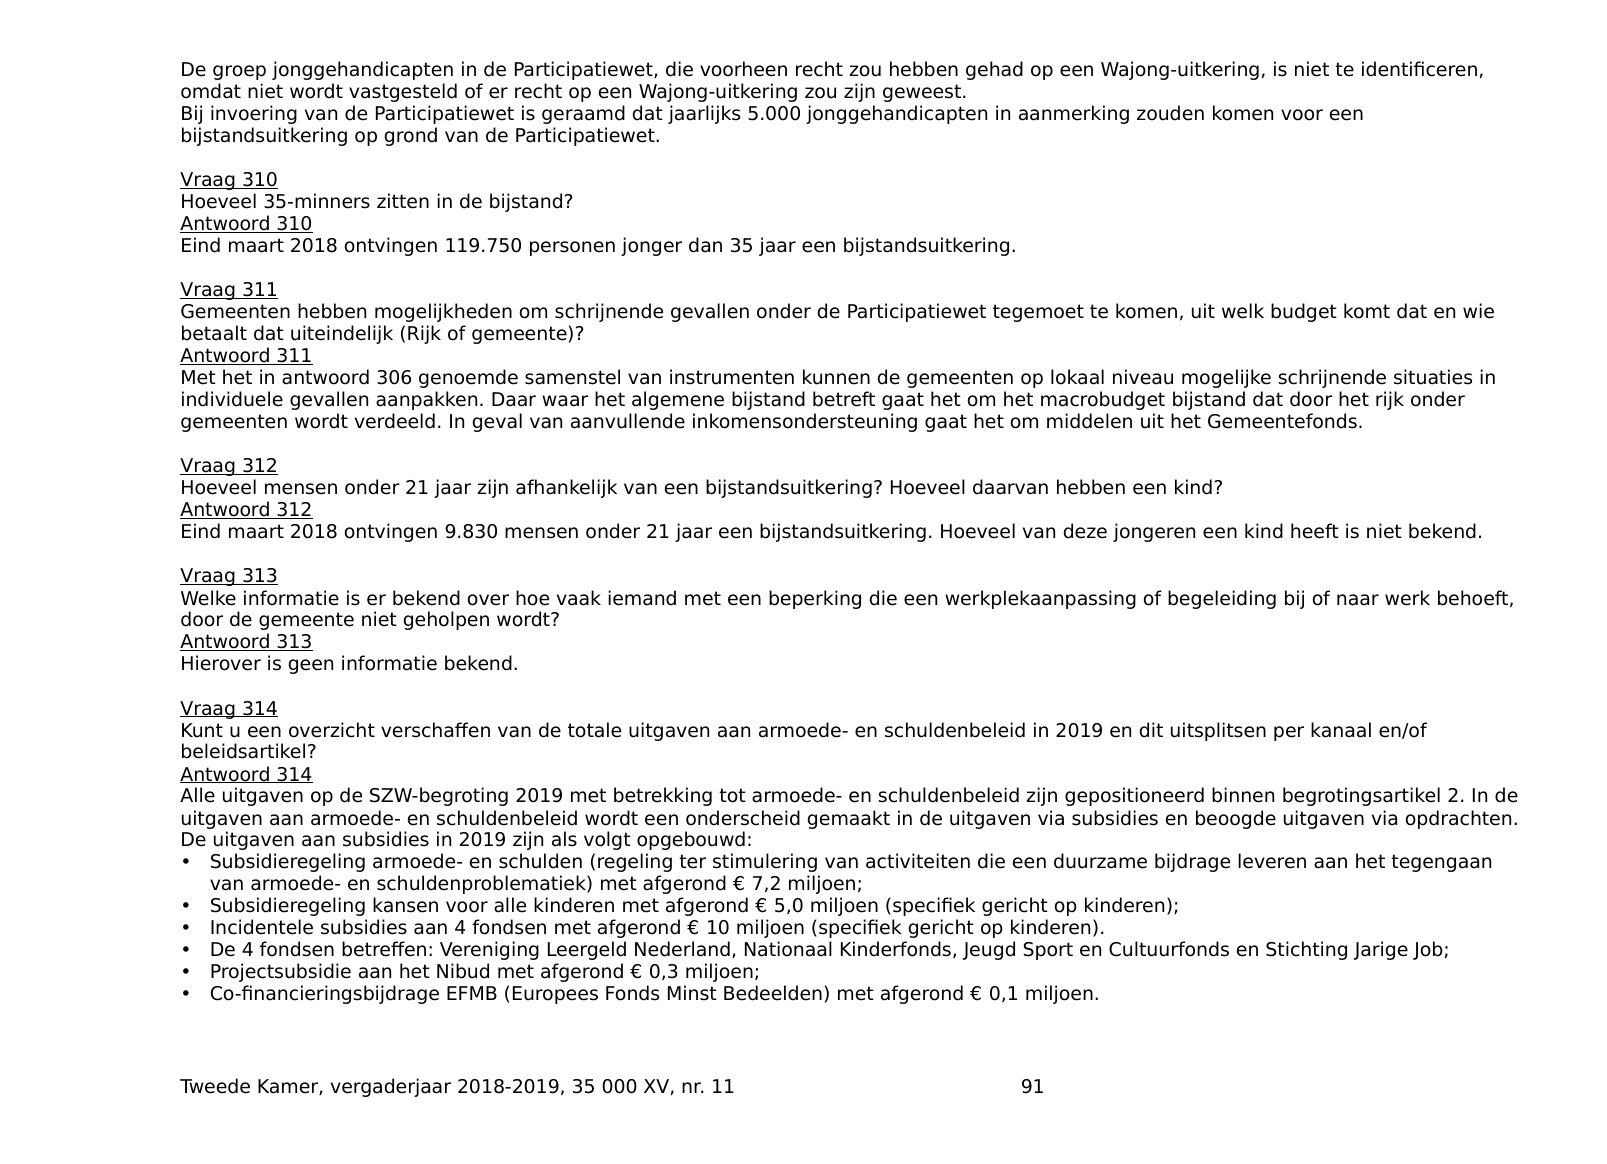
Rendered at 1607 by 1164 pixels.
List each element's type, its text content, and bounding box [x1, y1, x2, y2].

text Antwoord 313 [180, 631, 1529, 653]
text Kunt u een overzicht verschaffen van de totale uitgaven aan armoede- en schuldenbeleid in 2019 en dit uitsplitsen per kanaal en/of beleidsartikel? [180, 719, 1529, 763]
text Vraag 311 [180, 279, 1529, 301]
text De groep jonggehandicapten in de Participatiewet, die voorheen recht zou hebben gehad op een Wajong-uitkering, is niet te identificeren, omdat niet wordt vastgesteld of er recht op een Wajong-uitkering zou zijn geweest. [180, 59, 1529, 103]
text Antwoord 310 [180, 213, 1529, 235]
text • Projectsubsidie aan het Nibud met afgerond € 0,3 miljoen; [180, 961, 1529, 983]
text Welke informatie is er bekend over hoe vaak iemand met een beperking die een werkplekaanpassing of begeleiding bij of naar werk behoeft, door de gemeente niet geholpen wordt? [180, 587, 1529, 631]
text • Co-financieringsbijdrage EFMB (Europees Fonds Minst Bedeelden) met afgerond € 0,1 miljoen. [180, 983, 1529, 1005]
text Hoeveel mensen onder 21 jaar zijn afhankelijk van een bijstandsuitkering? Hoeveel daarvan hebben een kind? [180, 477, 1529, 499]
text Bij invoering van de Participatiewet is geraamd dat jaarlijks 5.000 jonggehandicapten in aanmerking zouden komen voor een bijstandsuitkering op grond van de Participatiewet. [180, 103, 1529, 147]
text De uitgaven aan subsidies in 2019 zijn als volgt opgebouwd: [180, 829, 1529, 851]
text • Incidentele subsidies aan 4 fondsen met afgerond € 10 miljoen (specifiek gericht op kinderen). [180, 917, 1529, 939]
text Eind maart 2018 ontvingen 9.830 mensen onder 21 jaar een bijstandsuitkering. Hoeveel van deze jongeren een kind heeft is niet bekend. [180, 521, 1529, 543]
text • Subsidieregeling kansen voor alle kinderen met afgerond € 5,0 miljoen (specifiek gericht op kinderen); [180, 895, 1529, 917]
text Vraag 313 [180, 565, 1529, 587]
text Vraag 312 [180, 455, 1529, 477]
text Vraag 314 [180, 697, 1529, 719]
text Antwoord 311 [180, 345, 1529, 367]
text Eind maart 2018 ontvingen 119.750 personen jonger dan 35 jaar een bijstandsuitkering. [180, 235, 1529, 257]
text Antwoord 312 [180, 499, 1529, 521]
text Vraag 310 [180, 169, 1529, 191]
text Hoeveel 35-minners zitten in de bijstand? [180, 191, 1529, 213]
text Met het in antwoord 306 genoemde samenstel van instrumenten kunnen de gemeenten op lokaal niveau mogelijke schrijnende situaties in individuele gevallen aanpakken. Daar waar het algemene bijstand betreft gaat het om het macrobudget bijstand dat door het rijk onder gemeenten wordt verdeeld. In geval van aanvullende inkomensondersteuning gaat het om middelen uit het Gemeentefonds. [180, 367, 1529, 433]
text Hierover is geen informatie bekend. [180, 653, 1529, 675]
text Antwoord 314 [180, 763, 1529, 785]
text • Subsidieregeling armoede- en schulden (regeling ter stimulering van activiteiten die een duurzame bijdrage leveren aan het tegengaan van armoede- en schuldenproblematiek) met afgerond € 7,2 miljoen; [180, 851, 1529, 895]
text • De 4 fondsen betreffen: Vereniging Leergeld Nederland, Nationaal Kinderfonds, Jeugd Sport en Cultuurfonds en Stichting Jarige Job; [180, 939, 1529, 961]
text Alle uitgaven op de SZW-begroting 2019 met betrekking tot armoede- en schuldenbeleid zijn gepositioneerd binnen begrotingsartikel 2. In de uitgaven aan armoede- en schuldenbeleid wordt een onderscheid gemaakt in de uitgaven via subsidies en beoogde uitgaven via opdrachten. [180, 785, 1529, 829]
text Gemeenten hebben mogelijkheden om schrijnende gevallen onder de Participatiewet tegemoet te komen, uit welk budget komt dat en wie betaalt dat uiteindelijk (Rijk of gemeente)? [180, 301, 1529, 345]
